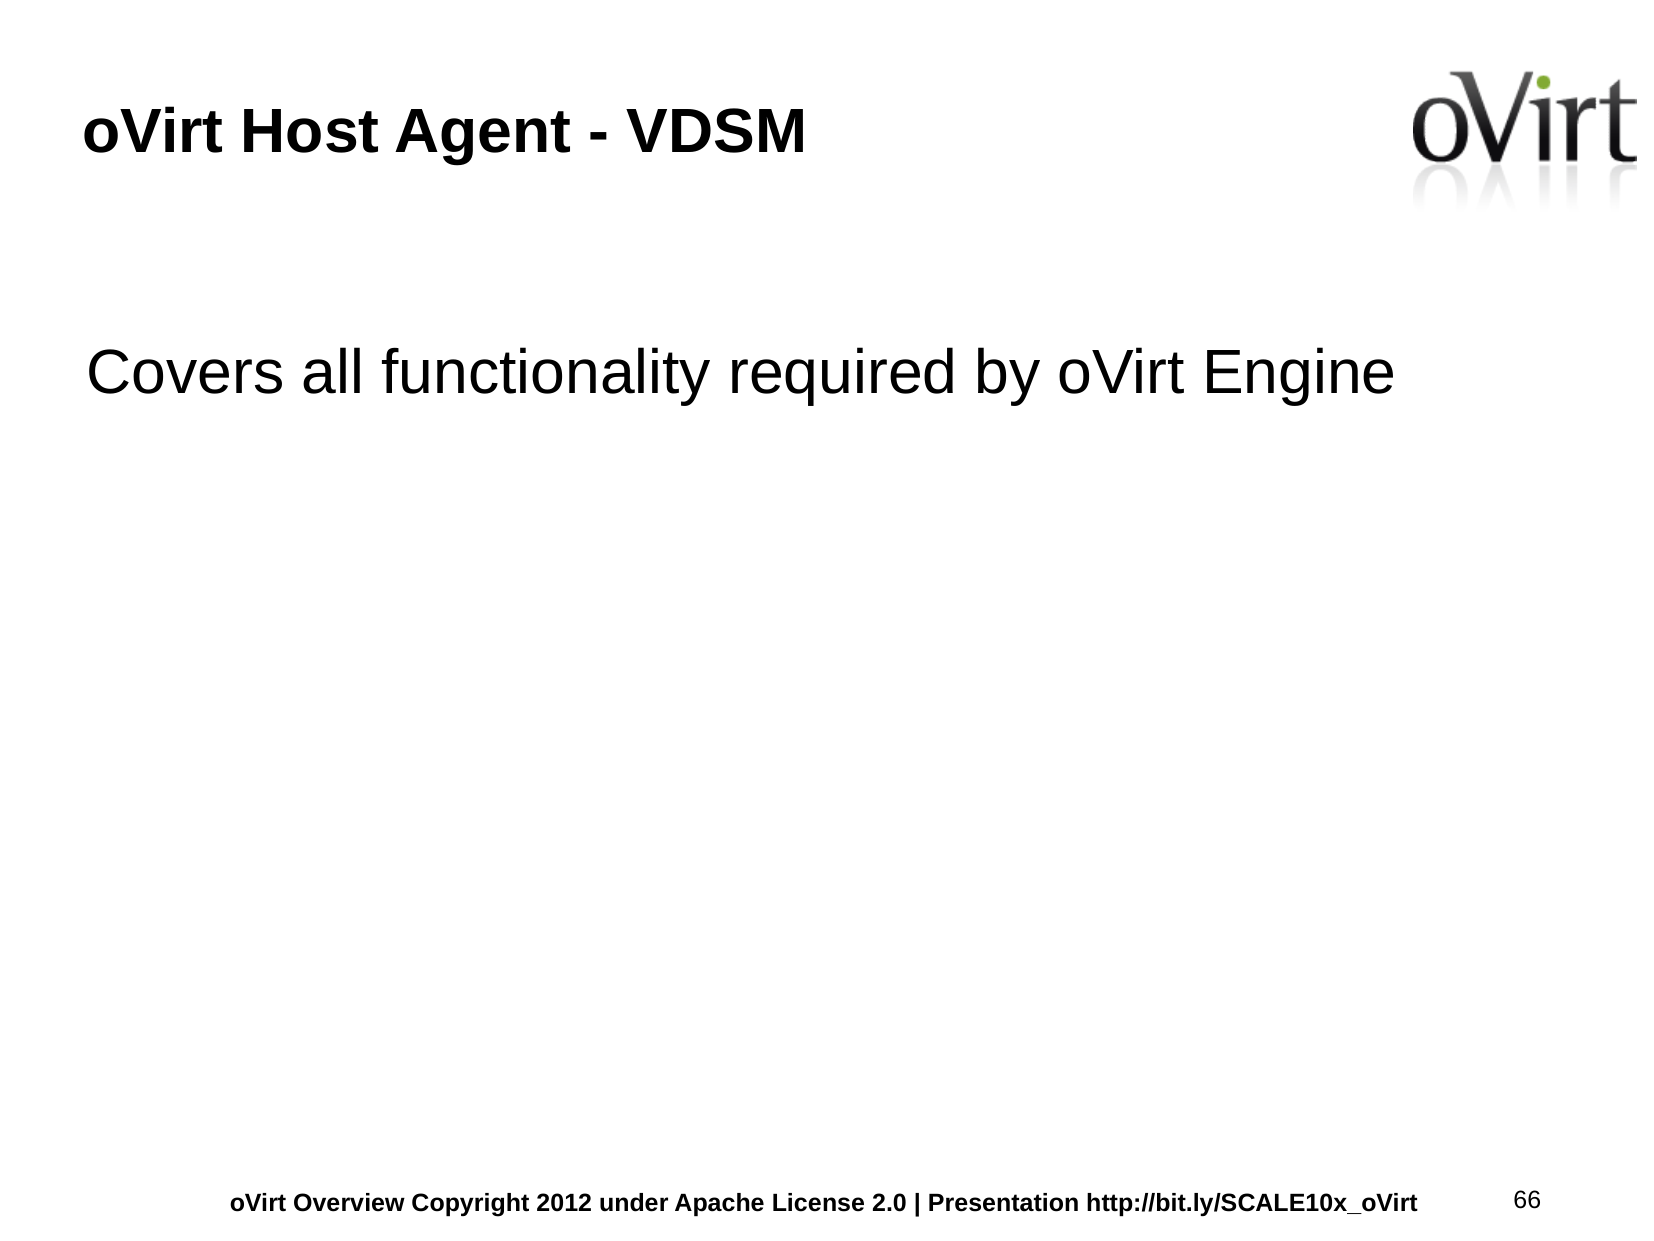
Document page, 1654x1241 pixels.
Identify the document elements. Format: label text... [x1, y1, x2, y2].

title oVirt Host Agent - VDSM [82, 37, 1571, 226]
picture [1571, 63, 1637, 212]
list Covers all functionality required by oVirt Engine [86, 337, 1576, 451]
